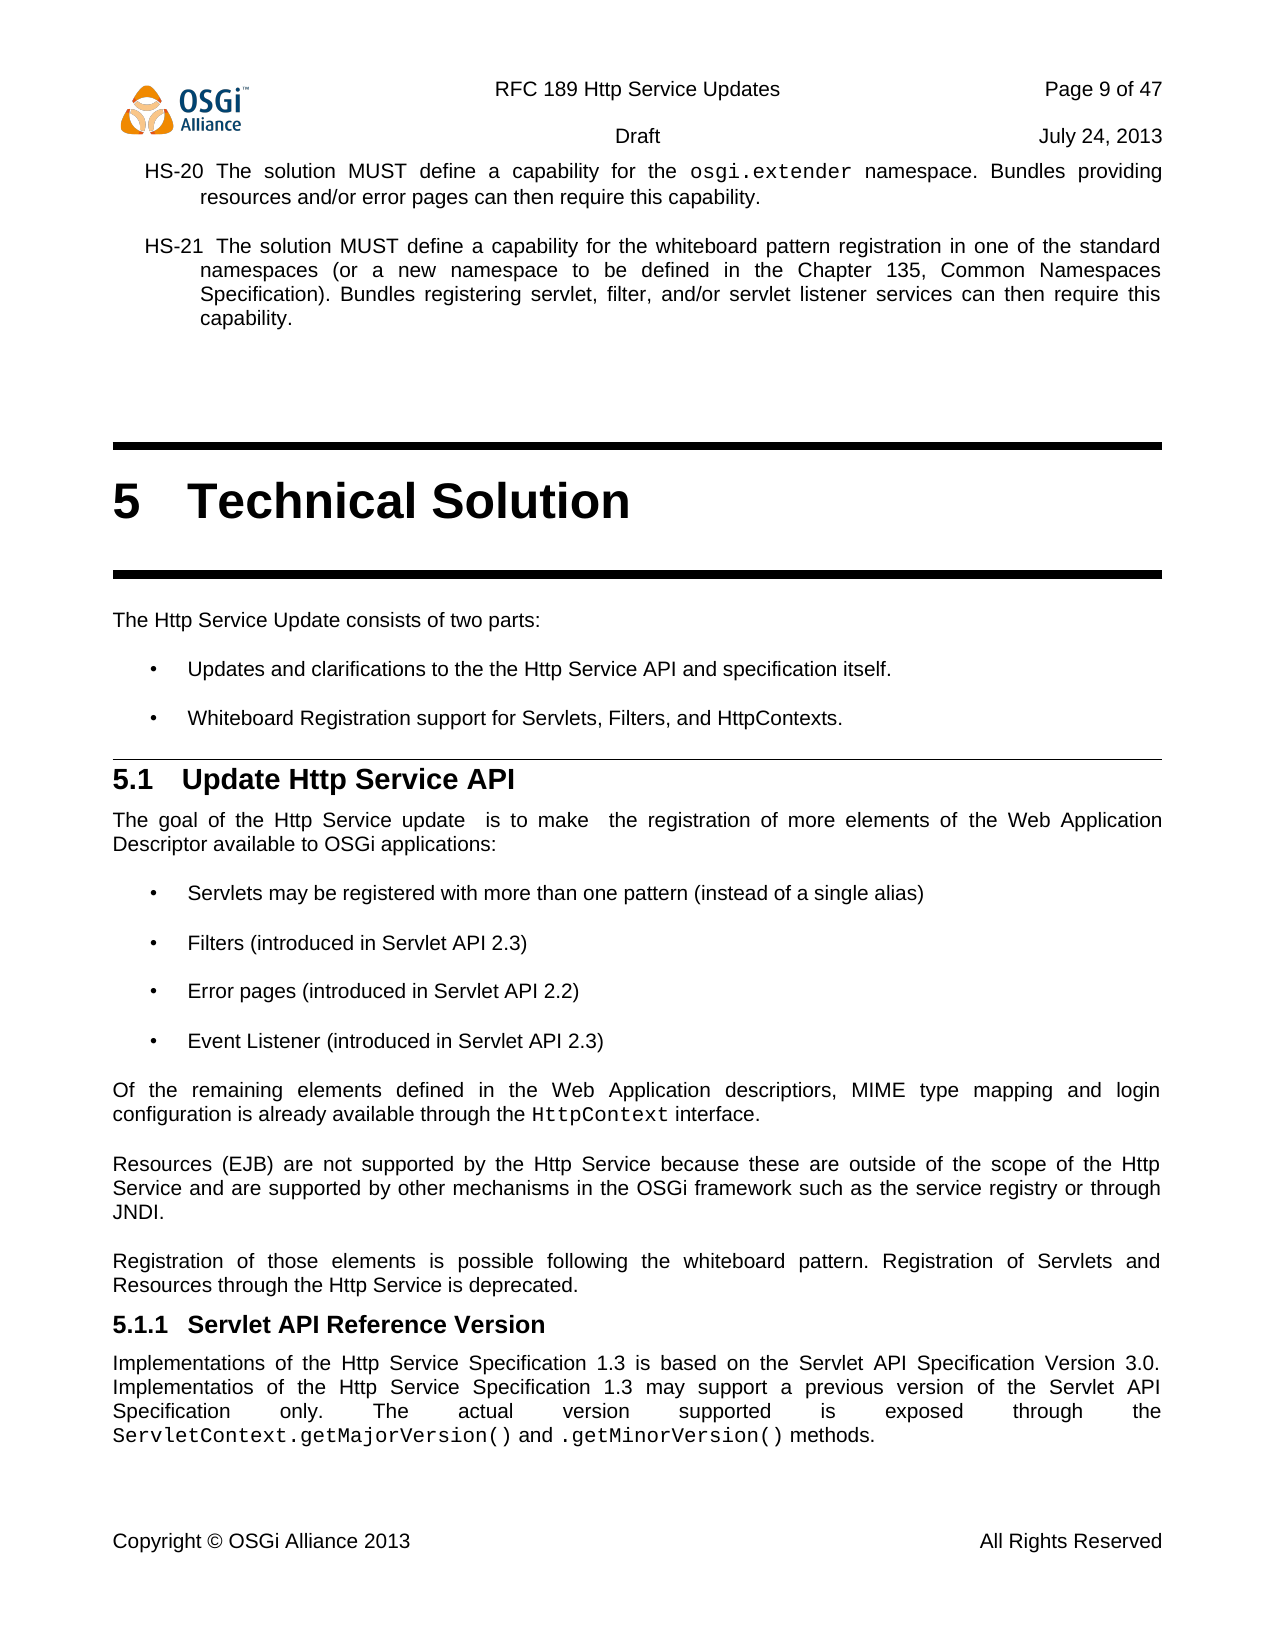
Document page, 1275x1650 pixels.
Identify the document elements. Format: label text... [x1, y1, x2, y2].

text The goal of the Http Service update is to make the registration of more elements of the Web Application Descriptor available to OSGi applications: [112, 808, 1162, 856]
picture [113, 78, 257, 142]
subtitle Update Http Service API [112, 760, 1162, 796]
subtitle Servlet API Reference Version [112, 1309, 1162, 1338]
list Error pages (introduced in Servlet API 2.2) [150, 979, 1162, 1003]
text Resources (EJB) are not supported by the Http Service because these are outside of the scope of the Http Service and are supported by other mechanisms in the OSGi framework such as the service registry or through JNDI. [112, 1152, 1162, 1224]
text Of the remaining elements defined in the Web Application descriptiors, MIME type mapping and login configuration is already available through the HttpContext interface. [112, 1077, 1162, 1127]
list Whiteboard Registration support for Servlets, Filters, and HttpContexts. [150, 706, 1162, 730]
text Registration of those elements is possible following the whiteboard pattern. Registration of Servlets and Resources through the Http Service is deprecated. [112, 1249, 1162, 1297]
text Implementations of the Http Service Specification 1.3 is based on the Servlet API Specification Version 3.0. Implementatios of the Http Service Specification 1.3 may support a previous version of the Servlet API Specification only. The actual version supported is exposed through the ServletContext.getMajorVersion() and .getMinorVersion() methods. [112, 1351, 1162, 1448]
list The solution MUST define a capability for the osgi.extender namespace. Bundles providing resources and/or error pages can then require this capability. [144, 159, 1162, 209]
text The Http Service Update consists of two parts: [112, 608, 1162, 632]
list Updates and clarifications to the the Http Service API and specification itself. [150, 657, 1162, 681]
list Event Listener (introduced in Servlet API 2.3) [150, 1028, 1162, 1052]
list The solution MUST define a capability for the whiteboard pattern registration in one of the standard namespaces (or a new namespace to be defined in the Chapter 135, Common Namespaces Specification). Bundles registering servlet, filter, and/or servlet listener services can then require this capability. [144, 234, 1162, 329]
subtitle Technical Solution [112, 443, 1162, 579]
list Servlets may be registered with more than one pattern (instead of a single alias) [150, 881, 1162, 905]
list Filters (introduced in Servlet API 2.3) [150, 930, 1162, 954]
